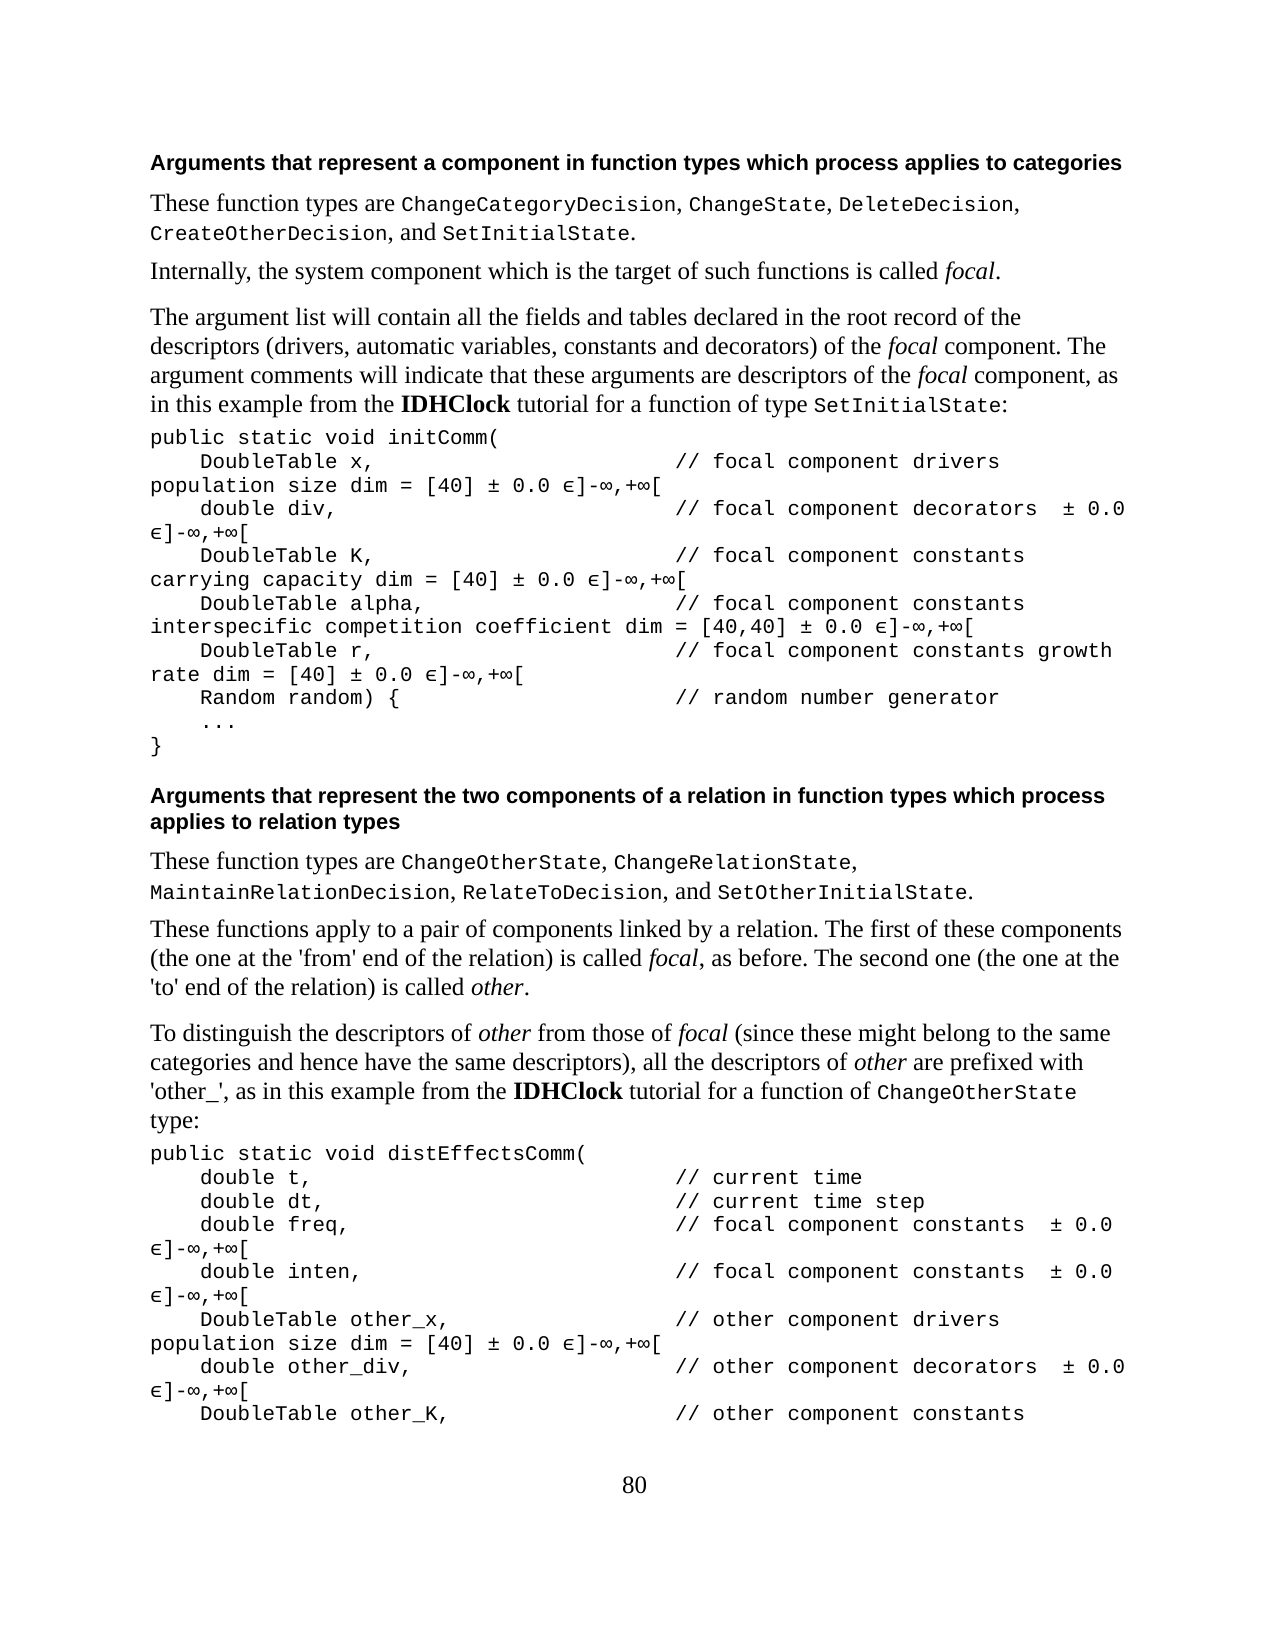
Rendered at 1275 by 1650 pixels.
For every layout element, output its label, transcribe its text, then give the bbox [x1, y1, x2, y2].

text DoubleTable K, // focal component constants carrying capacity dim = [40] ± 0.0 ϵ]-∞,+∞[ [150, 546, 1125, 593]
text These functions apply to a pair of components linked by a relation. The first of these components (the one at the 'from' end of the relation) is called focal, as before. The second one (the one at the 'to' end of the relation) is called other. [150, 914, 1125, 1001]
text DoubleTable x, // focal component drivers population size dim = [40] ± 0.0 ϵ]-∞,+∞[ [150, 451, 1125, 498]
text ... [150, 711, 1125, 735]
text double t, // current time [150, 1167, 1125, 1191]
text The argument list will contain all the fields and tables declared in the root record of the descriptors (drivers, automatic variables, constants and decorators) of the focal component. The argument comments will indicate that these arguments are descriptors of the focal component, as in this example from the IDHClock tutorial for a function of type SetInitialState: [150, 302, 1125, 418]
text double inten, // focal component constants ± 0.0 ϵ]-∞,+∞[ [150, 1262, 1125, 1309]
subtitle Arguments that represent the two components of a relation in function types which process applies to relation types [150, 783, 1125, 834]
text These function types are ChangeOtherState, ChangeRelationState, MaintainRelationDecision, RelateToDecision, and SetOtherInitialState. [150, 846, 1125, 905]
text public static void distEffectsComm( [150, 1143, 1125, 1167]
text DoubleTable r, // focal component constants growth rate dim = [40] ± 0.0 ϵ]-∞,+∞[ [150, 640, 1125, 687]
text double dt, // current time step [150, 1191, 1125, 1214]
text DoubleTable alpha, // focal component constants interspecific competition coefficient dim = [40,40] ± 0.0 ϵ]-∞,+∞[ [150, 593, 1125, 640]
text public static void initComm( [150, 427, 1125, 451]
text Random random) { // random number generator [150, 687, 1125, 711]
text These function types are ChangeCategoryDecision, ChangeState, DeleteDecision, CreateOtherDecision, and SetInitialState. [150, 188, 1125, 247]
subtitle Arguments that represent a component in function types which process applies to categories [150, 150, 1125, 175]
text Internally, the system component which is the target of such functions is called focal. [150, 256, 1125, 284]
text To distinguish the descriptors of other from those of focal (since these might belong to the same categories and hence have the same descriptors), all the descriptors of other are prefixed with 'other_', as in this example from the IDHClock tutorial for a function of ChangeOtherState type: [150, 1018, 1125, 1134]
text double div, // focal component decorators ± 0.0 ϵ]-∞,+∞[ [150, 498, 1125, 546]
text double other_div, // other component decorators ± 0.0 ϵ]-∞,+∞[ [150, 1356, 1125, 1403]
text DoubleTable other_K, // other component constants [150, 1403, 1125, 1427]
text } [150, 735, 1125, 758]
text DoubleTable other_x, // other component drivers population size dim = [40] ± 0.0 ϵ]-∞,+∞[ [150, 1309, 1125, 1356]
text double freq, // focal component constants ± 0.0 ϵ]-∞,+∞[ [150, 1214, 1125, 1262]
